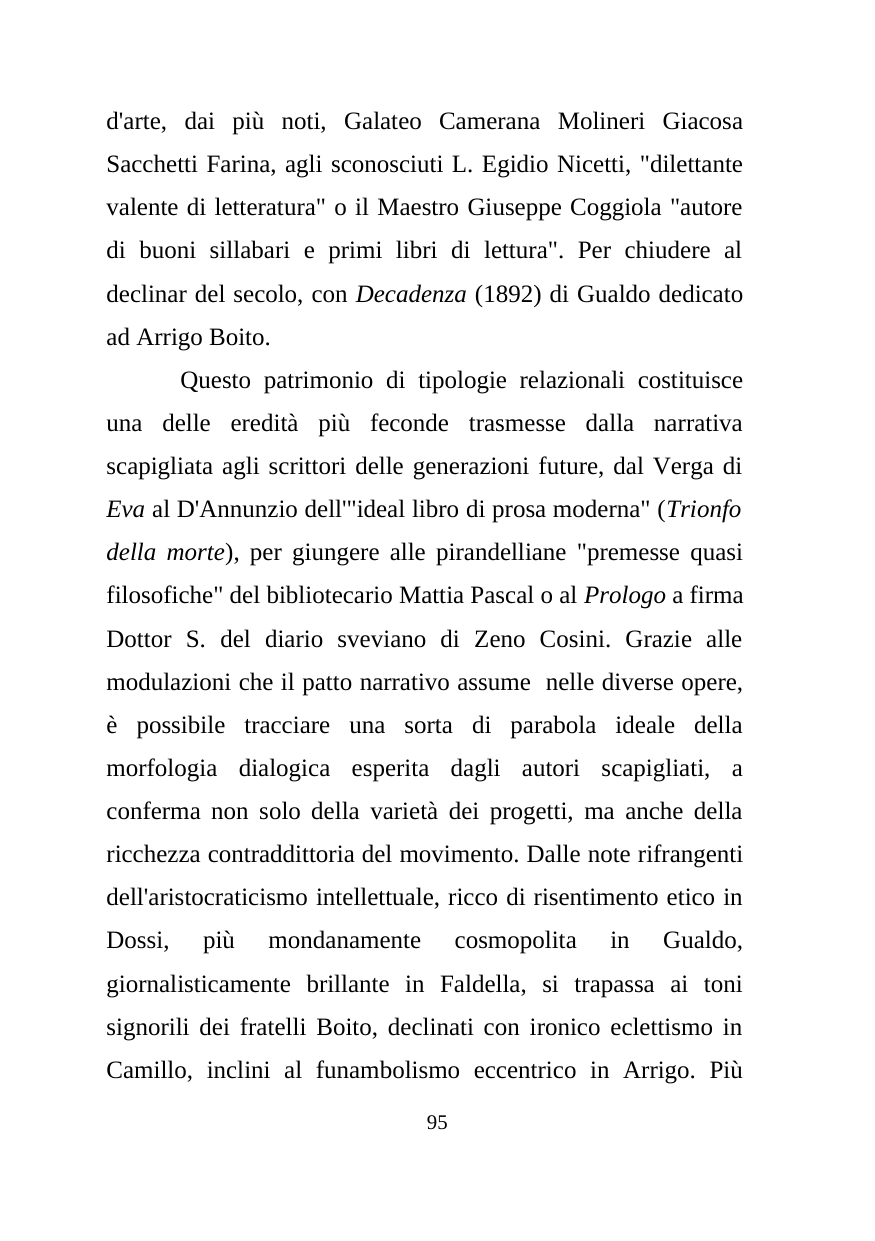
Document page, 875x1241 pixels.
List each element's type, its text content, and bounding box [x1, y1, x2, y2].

text d'arte, dai più noti, Galateo Camerana Molineri Giacosa Sacchetti Farina, agli sconosciuti L. Egidio Nicetti, "dilettante valente di letteratura" o il Maestro Giuseppe Coggiola "autore di buoni sillabari e primi libri di lettura". Per chiudere al declinar del secolo, con Decadenza (1892) di Gualdo dedicato ad Arrigo Boito. [106, 106, 743, 351]
text Questo patrimonio di tipologie relazionali costituisce una delle eredità più feconde trasmesse dalla narrativa scapigliata agli scrittori delle generazioni future, dal Verga di Eva al D'Annunzio dell'"ideal libro di prosa moderna" (Trionfo della morte), per giungere alle pirandelliane "premesse quasi filosofiche" del bibliotecario Mattia Pascal o al Prologo a firma Dottor S. del diario sveviano di Zeno Cosini. Grazie alle modulazioni che il patto narrativo assume nelle diverse opere, è possibile tracciare una sorta di parabola ideale della morfologia dialogica esperita dagli autori scapigliati, a conferma non solo della varietà dei progetti, ma anche della ricchezza contraddittoria del movimento. Dalle note rifrangenti dell'aristocraticismo intellettuale, ricco di risentimento etico in Dossi, più mondanamente cosmopolita in Gualdo, giornalisticamente brillante in Faldella, si trapassa ai toni signorili dei fratelli Boito, declinati con ironico eclettismo in Camillo, inclini al funambolismo eccentrico in Arrigo. Più [106, 365, 743, 1084]
